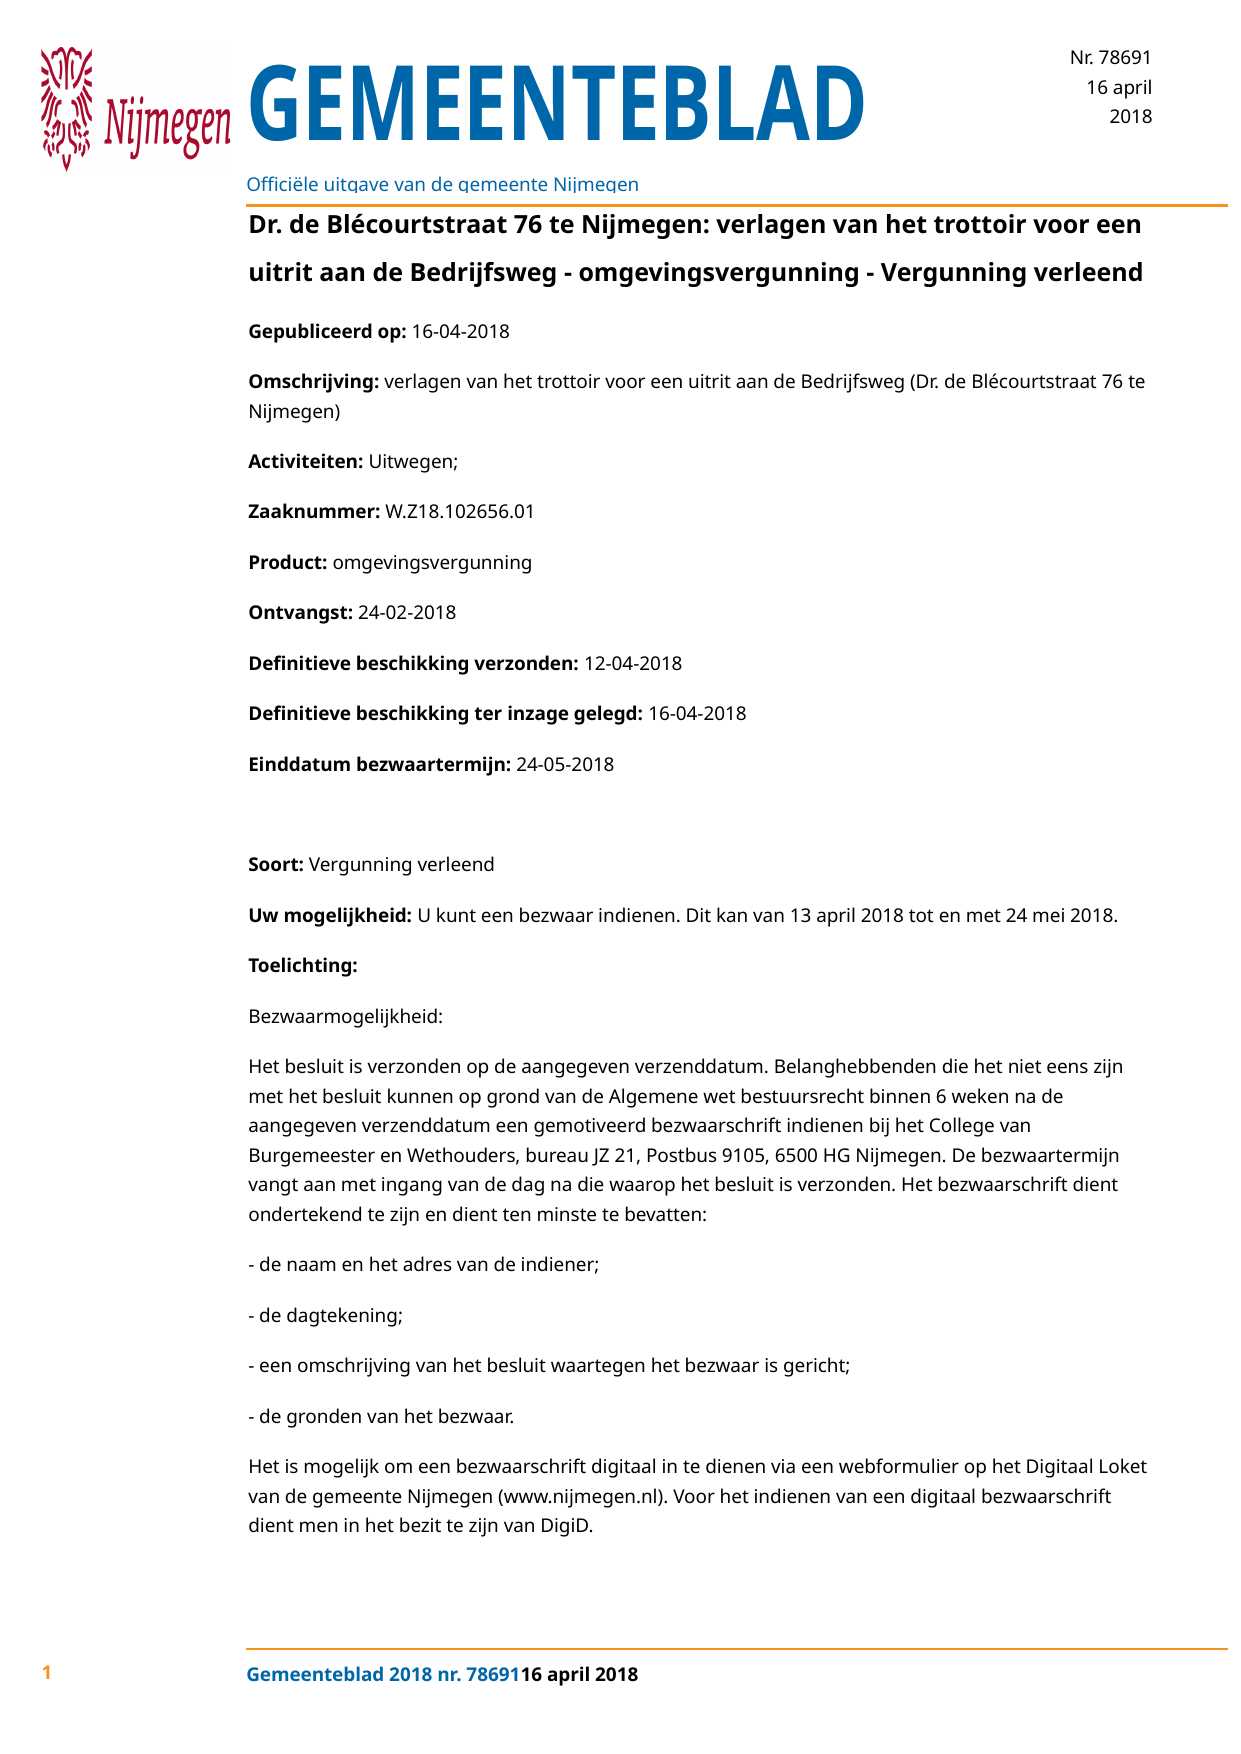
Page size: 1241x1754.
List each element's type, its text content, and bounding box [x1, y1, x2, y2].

text Uw mogelijkheid: U kunt een bezwaar indienen. Dit kan van 13 april 2018 tot en met 24 mei 2018. [248, 902, 1152, 928]
text Product: omgevingsvergunning [248, 549, 1152, 575]
text - de dagtekening; [248, 1302, 1152, 1328]
picture [41, 47, 231, 172]
text Gepubliceerd op: 16-04-2018 [248, 318, 1152, 344]
text Einddatum bezwaartermijn: 24-05-2018 [248, 751, 1152, 777]
text Omschrijving: verlagen van het trottoir voor een uitrit aan de Bedrijfsweg (Dr. de Blécourtstraat 76 te Nijmegen) [248, 368, 1152, 424]
text Bezwaarmogelijkheid: [248, 1003, 1152, 1029]
text Dr. de Blécourtstraat 76 te Nijmegen: verlagen van het trottoir voor een uitrit aan de Bedrijfsweg - omgevingsvergunning - Vergunning verleend [248, 207, 1152, 288]
text Toelichting: [248, 952, 1152, 978]
text Het is mogelijk om een bezwaarschrift digitaal in te dienen via een webformulier op het Digitaal Loket van de gemeente Nijmegen (www.nijmegen.nl). Voor het indienen van een digitaal bezwaarschrift dient men in het bezit te zijn van DigiD. [248, 1453, 1152, 1538]
text Definitieve beschikking verzonden: 12-04-2018 [248, 650, 1152, 676]
text Zaaknummer: W.Z18.102656.01 [248, 499, 1152, 524]
text - de naam en het adres van de indiener; [248, 1252, 1152, 1277]
text Het besluit is verzonden op de aangegeven verzenddatum. Belanghebbenden die het niet eens zijn met het besluit kunnen op grond van de Algemene wet bestuursrecht binnen 6 weken na de aangegeven verzenddatum een gemotiveerd bezwaarschrift indienen bij het College van Burgemeester en Wethouders, bureau JZ 21, Postbus 9105, 6500 HG Nijmegen. De bezwaartermijn vangt aan met ingang van de dag na die waarop het besluit is verzonden. Het bezwaarschrift dient ondertekend te zijn en dient ten minste te bevatten: [248, 1053, 1152, 1227]
text - een omschrijving van het besluit waartegen het bezwaar is gericht; [248, 1352, 1152, 1378]
text - de gronden van het bezwaar. [248, 1403, 1152, 1429]
text Soort: Vergunning verleend [248, 852, 1152, 877]
text Definitieve beschikking ter inzage gelegd: 16-04-2018 [248, 700, 1152, 726]
text Ontvangst: 24-02-2018 [248, 599, 1152, 625]
text Activiteiten: Uitwegen; [248, 448, 1152, 474]
